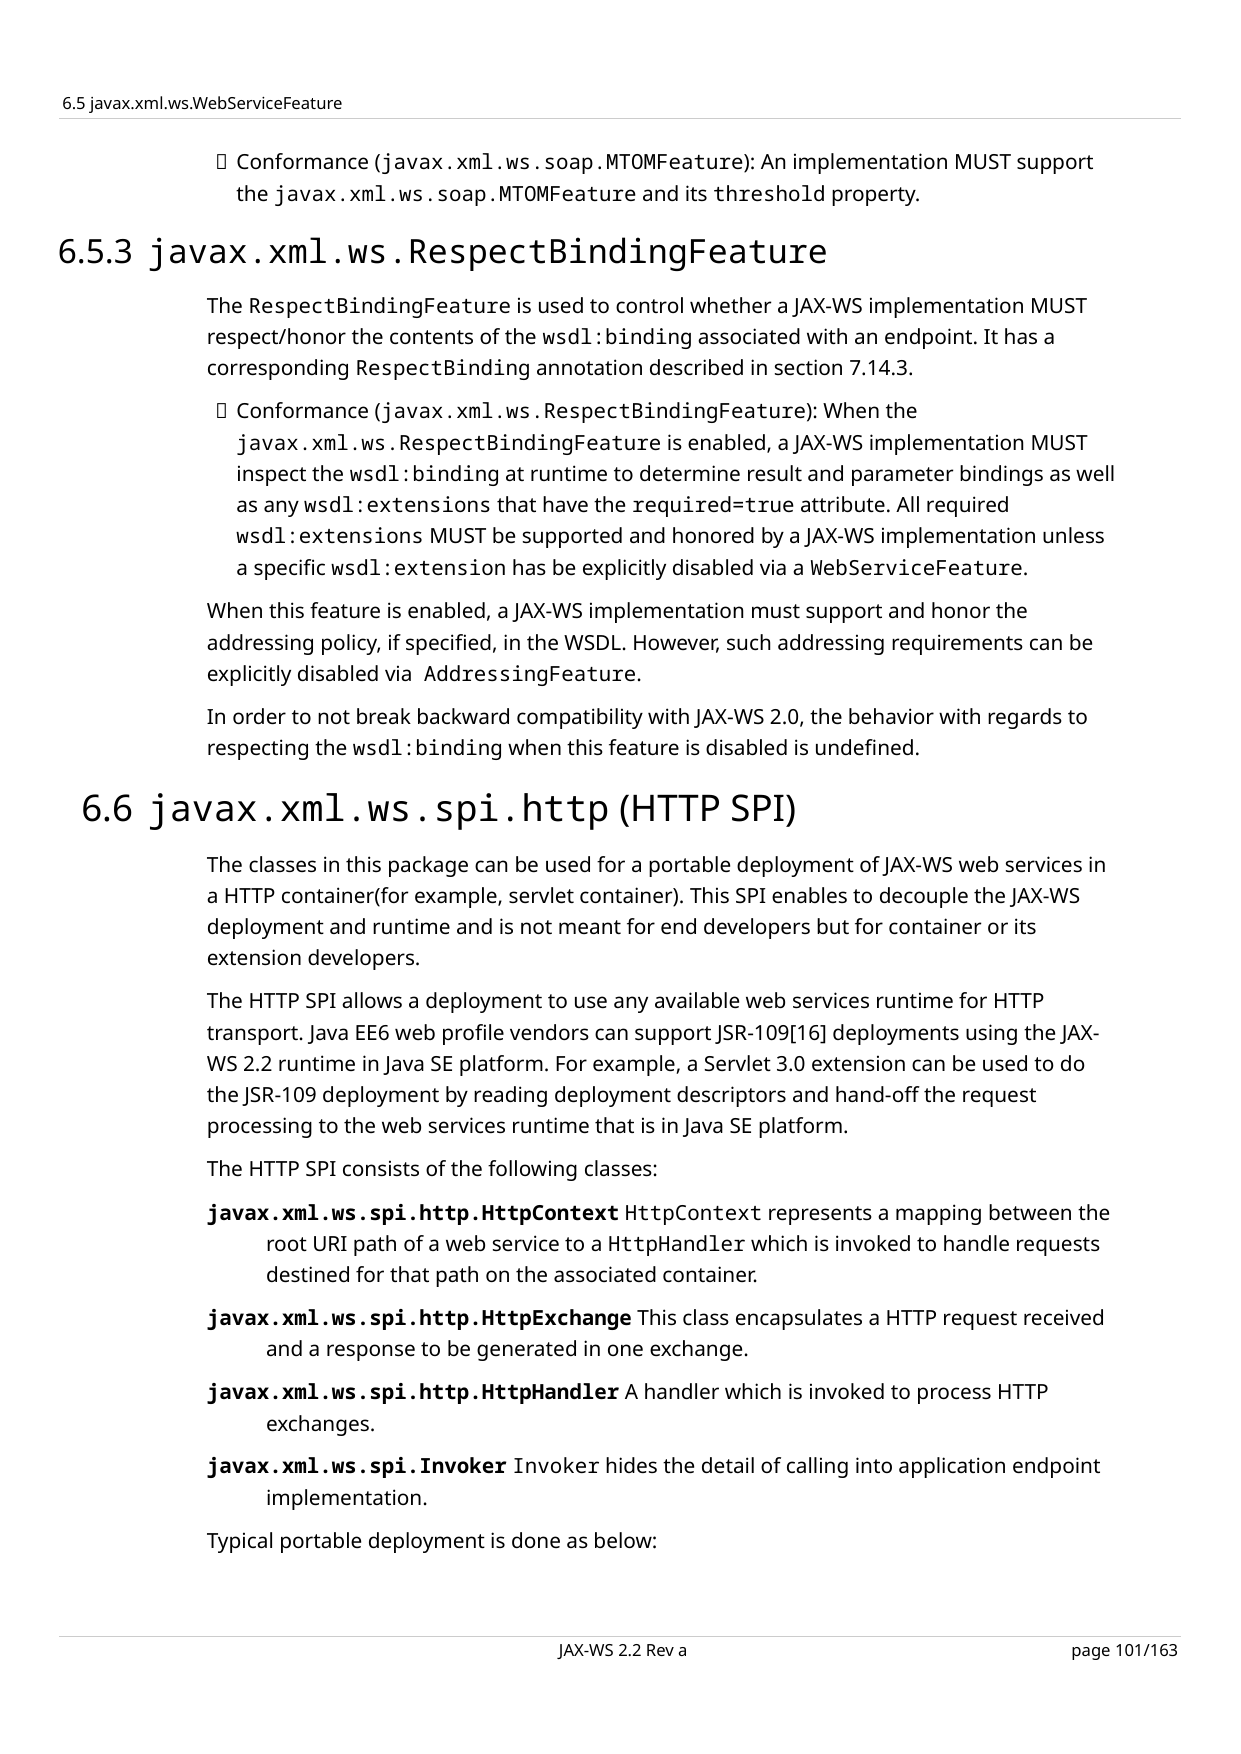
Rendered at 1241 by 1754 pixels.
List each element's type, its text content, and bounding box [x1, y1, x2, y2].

text In order to not break backward compatibility with JAX-WS 2.0, the behavior with regards to respecting the wsdl:binding when this feature is disabled is undefined. [207, 702, 1122, 762]
text javax.xml.ws.spi.http.HttpExchange This class encapsulates a HTTP request received and a response to be generated in one exchange. [207, 1303, 1122, 1363]
text The RespectBindingFeature is used to control whether a JAX-WS implementation MUST respect/honor the contents of the wsdl:binding associated with an endpoint. It has a corresponding RespectBinding annotation described in section 7.14.3. [207, 291, 1122, 382]
text Typical portable deployment is done as below: [207, 1526, 1122, 1554]
text javax.xml.ws.spi.Invoker Invoker hides the detail of calling into application endpoint implementation. [207, 1452, 1122, 1511]
text The classes in this package can be used for a portable deployment of JAX-WS web services in a HTTP container(for example, servlet container). This SPI enables to decouple the JAX-WS deployment and runtime and is not meant for end developers but for container or its extension developers. [207, 850, 1122, 972]
text javax.xml.ws.spi.http.HttpContext HttpContext represents a mapping between the root URI path of a web service to a HttpHandler which is invoked to handle requests destined for that path on the associated container. [207, 1198, 1122, 1288]
text The HTTP SPI allows a deployment to use any available web services runtime for HTTP transport. Java EE6 web profile vendors can support JSR-109[16] deployments using the JAX-WS 2.2 runtime in Java SE platform. For example, a Servlet 3.0 extension can be used to do the JSR-109 deployment by reading deployment descriptors and hand-off the request processing to the web services runtime that is in Java SE platform. [207, 987, 1122, 1140]
text The HTTP SPI consists of the following classes: [207, 1154, 1122, 1183]
text When this feature is enabled, a JAX-WS implementation must support and honor the addressing policy, if specified, in the WSDL. However, such addressing requirements can be explicitly disabled via AddressingFeature. [207, 596, 1122, 687]
subtitle javax.xml.ws.spi.http (HTTP SPI) [133, 782, 1181, 832]
list Conformance (javax.xml.ws.RespectBindingFeature): When the javax.xml.ws.RespectBindingFeature is enabled, a JAX-WS implementation MUST inspect the wsdl:binding at runtime to determine result and parameter bindings as well as any wsdl:extensions that have the required=true attribute. All required wsdl:extensions MUST be supported and honored by a JAX-WS implementation unless a specific wsdl:extension has be explicitly disabled via a WebServiceFeature. [221, 396, 1122, 581]
text javax.xml.ws.spi.http.HttpHandler A handler which is invoked to process HTTP exchanges. [207, 1377, 1122, 1437]
subtitle javax.xml.ws.RespectBindingFeature [133, 228, 1181, 273]
list Conformance (javax.xml.ws.soap.MTOMFeature): An implementation MUST support the javax.xml.ws.soap.MTOMFeature and its threshold property. [221, 147, 1122, 207]
